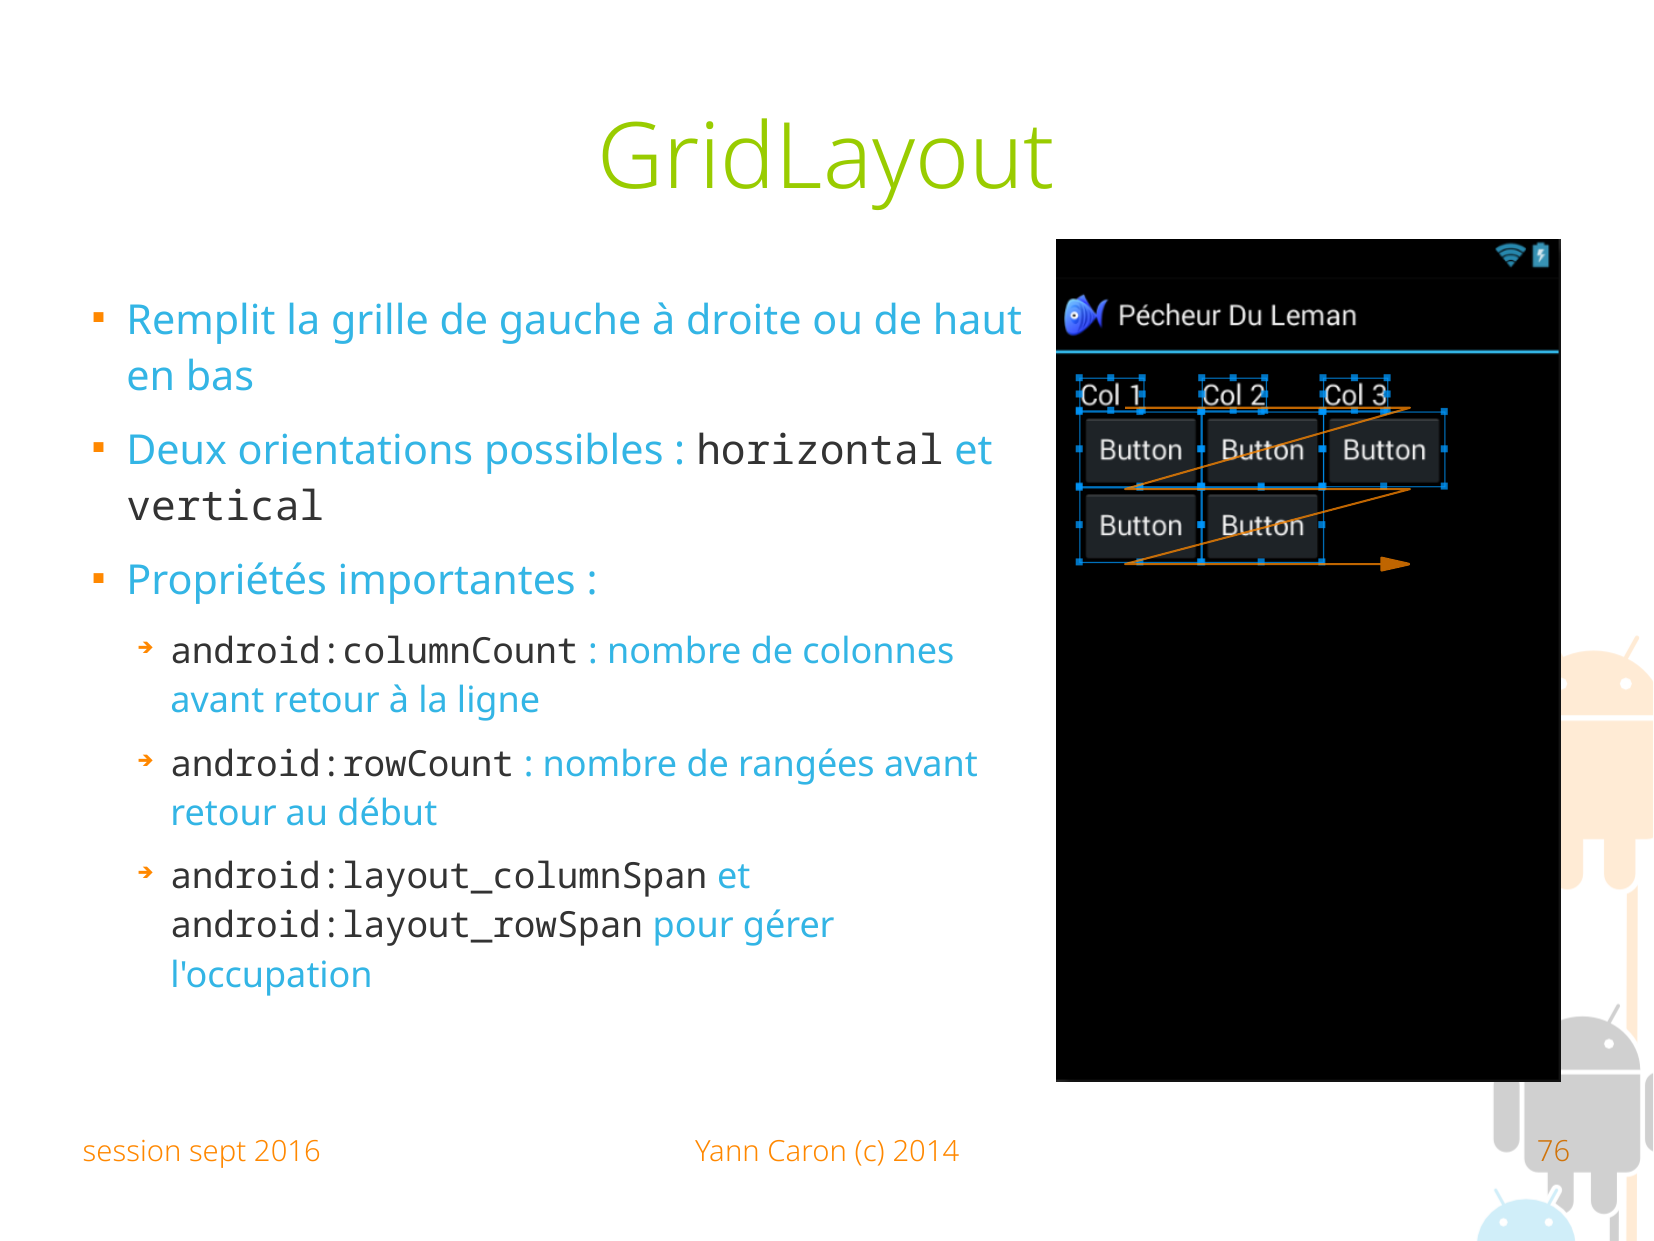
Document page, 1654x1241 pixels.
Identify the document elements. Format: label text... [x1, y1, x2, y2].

picture [240, 239, 1654, 1241]
title GridLayout [82, 49, 1571, 257]
list Remplit la grille de gauche à droite ou de haut en bas Deux orientations possibles : horizontal et vertical Propriétés importantes : android:columnCount : nombre de colonnes avant retour à la ligne android:rowCount : nombre de rangées avant retour au début android:layout_columnSpan et android:layout_rowSpan pour gérer l'occupation [82, 290, 1036, 1010]
